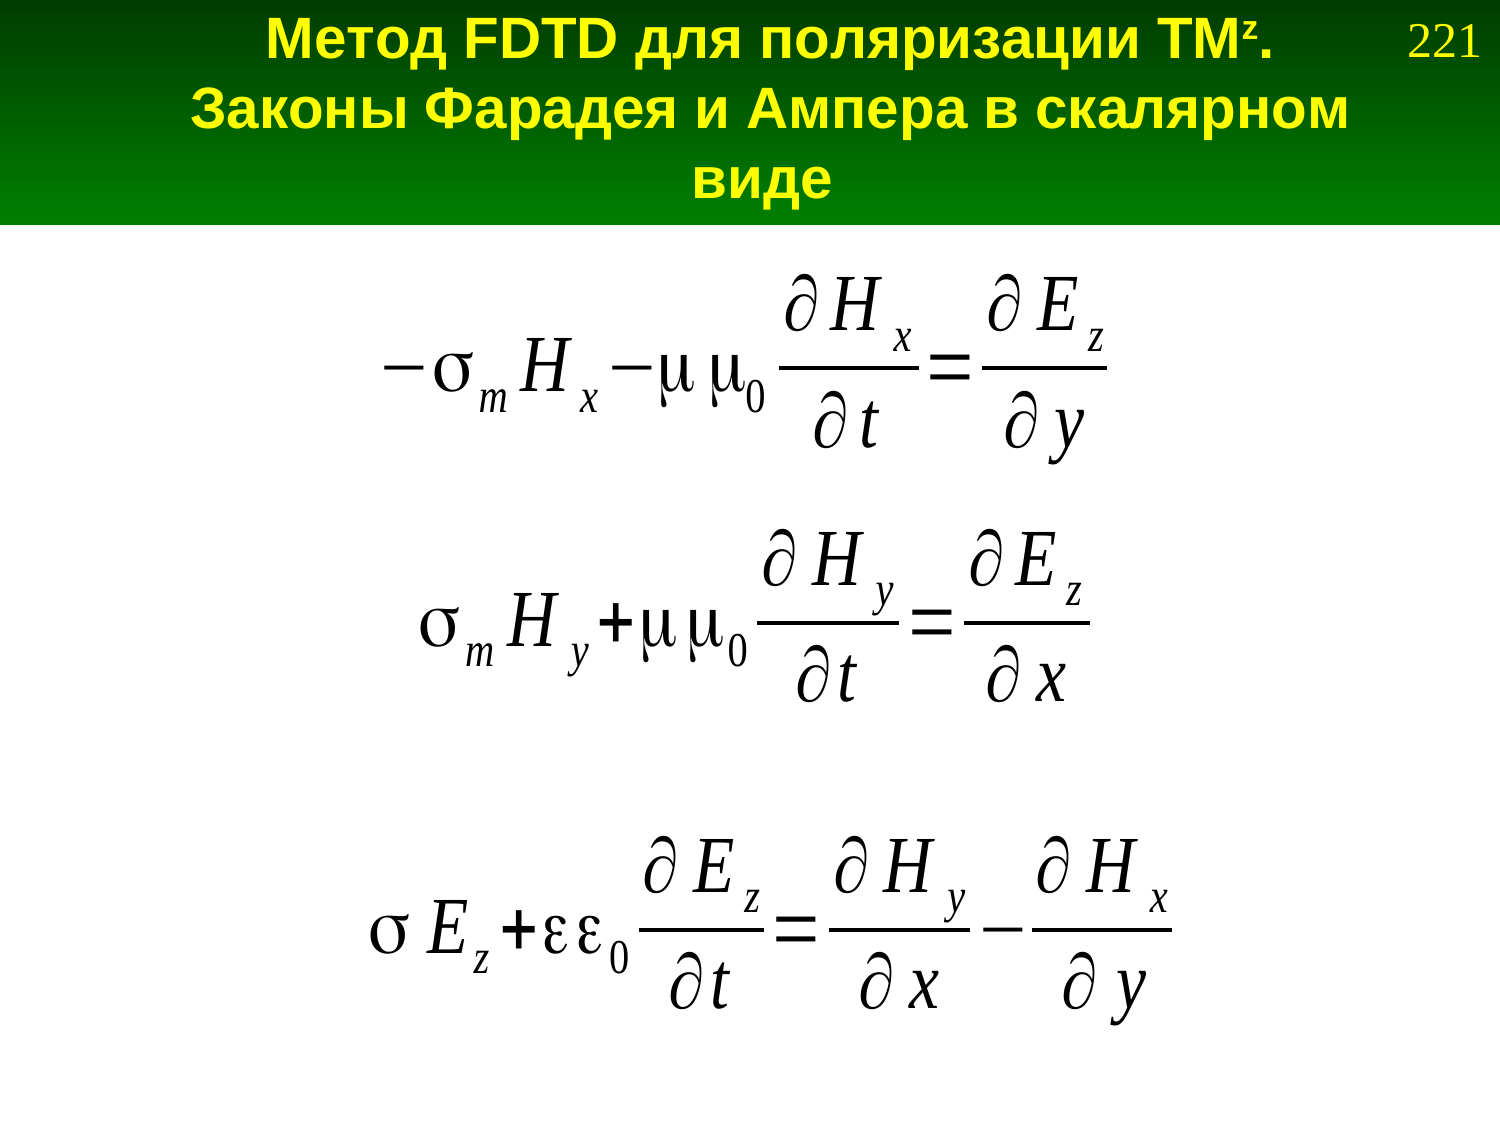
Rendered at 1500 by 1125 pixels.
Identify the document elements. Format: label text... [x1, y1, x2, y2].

chart [351, 821, 1193, 1028]
title Метод FDTD для поляризации TMz. Законы Фарадея и Ампера в скалярном виде [100, 0, 1441, 219]
chart [360, 259, 1128, 467]
chart [401, 514, 1108, 721]
